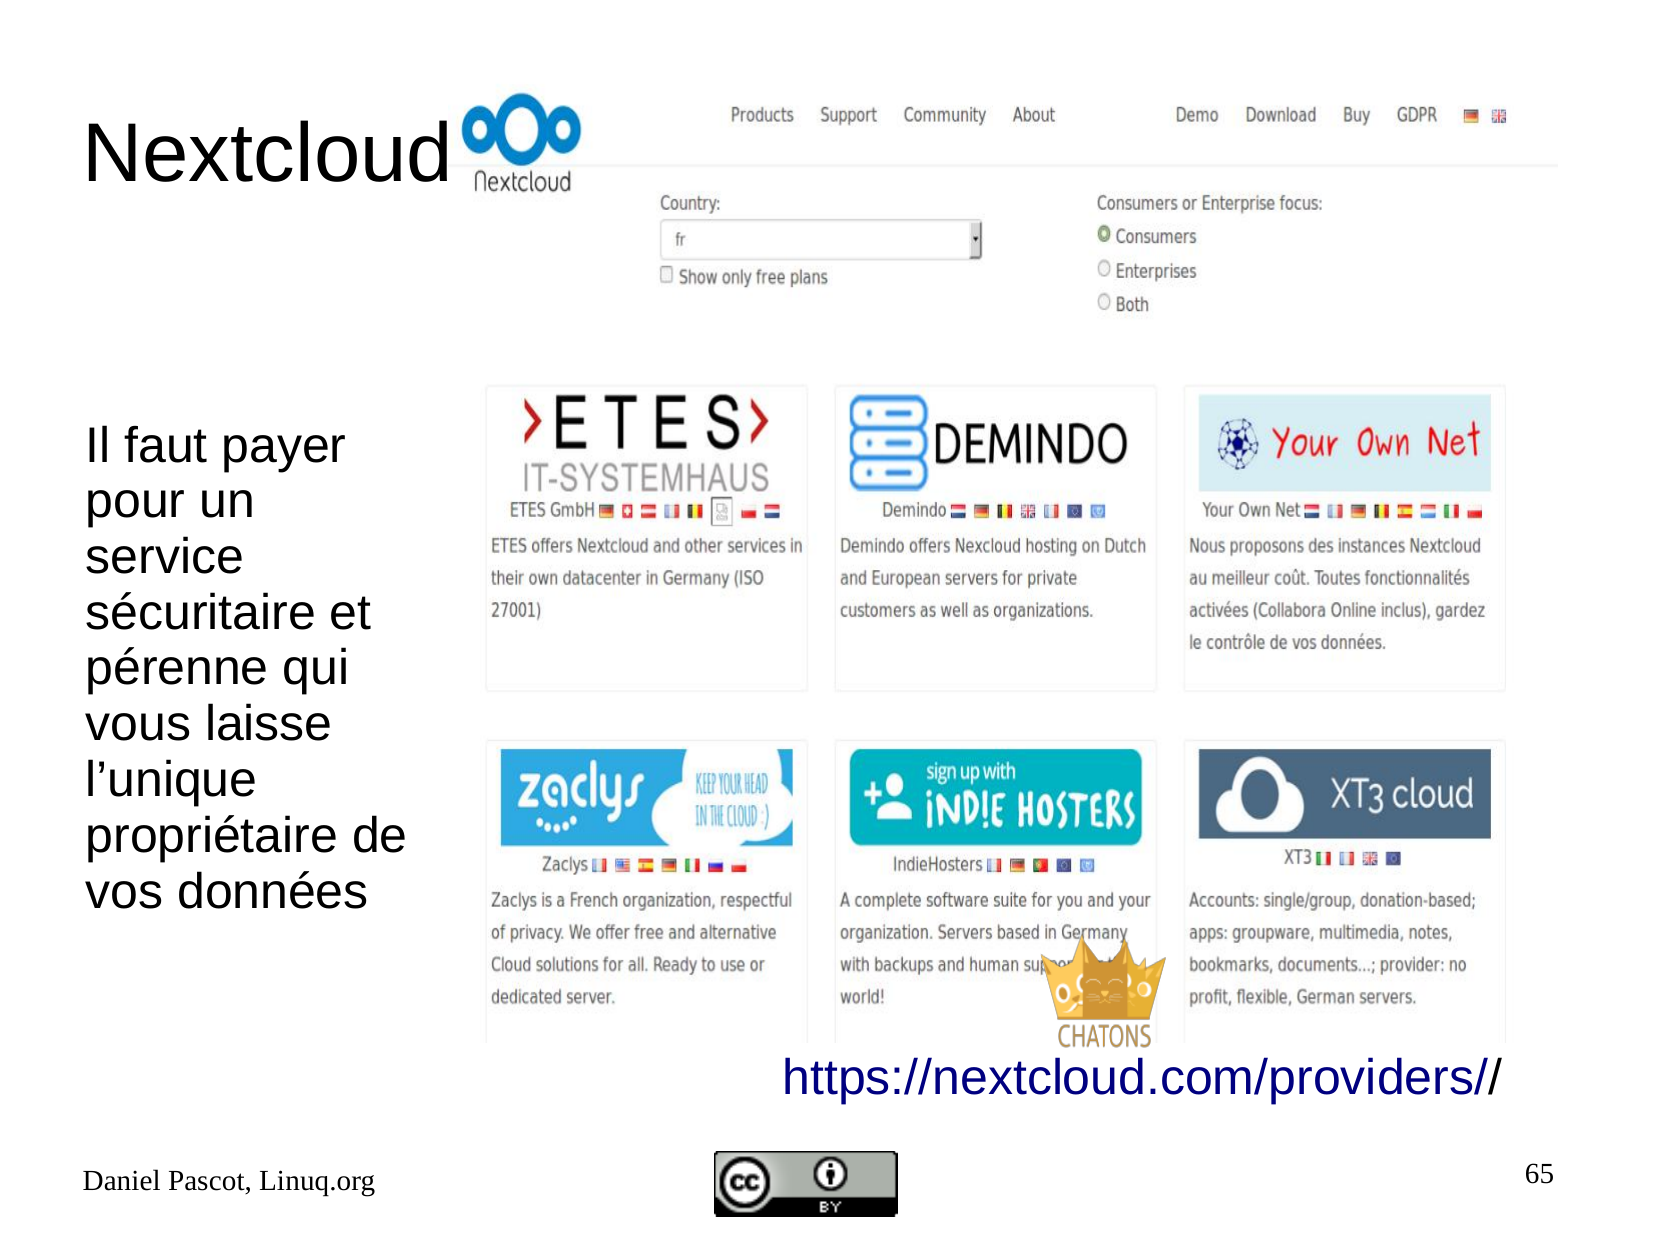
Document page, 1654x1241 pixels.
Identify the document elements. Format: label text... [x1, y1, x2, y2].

picture [448, 63, 1558, 1087]
title Nextcloud [82, 49, 1571, 257]
picture [714, 1151, 898, 1217]
text_box https://nextcloud.com/providers// [767, 1043, 1548, 1175]
text_box Il faut payer pour un service sécuritaire et pérenne qui vous laisse l’unique propriétaire de vos données [70, 409, 426, 926]
